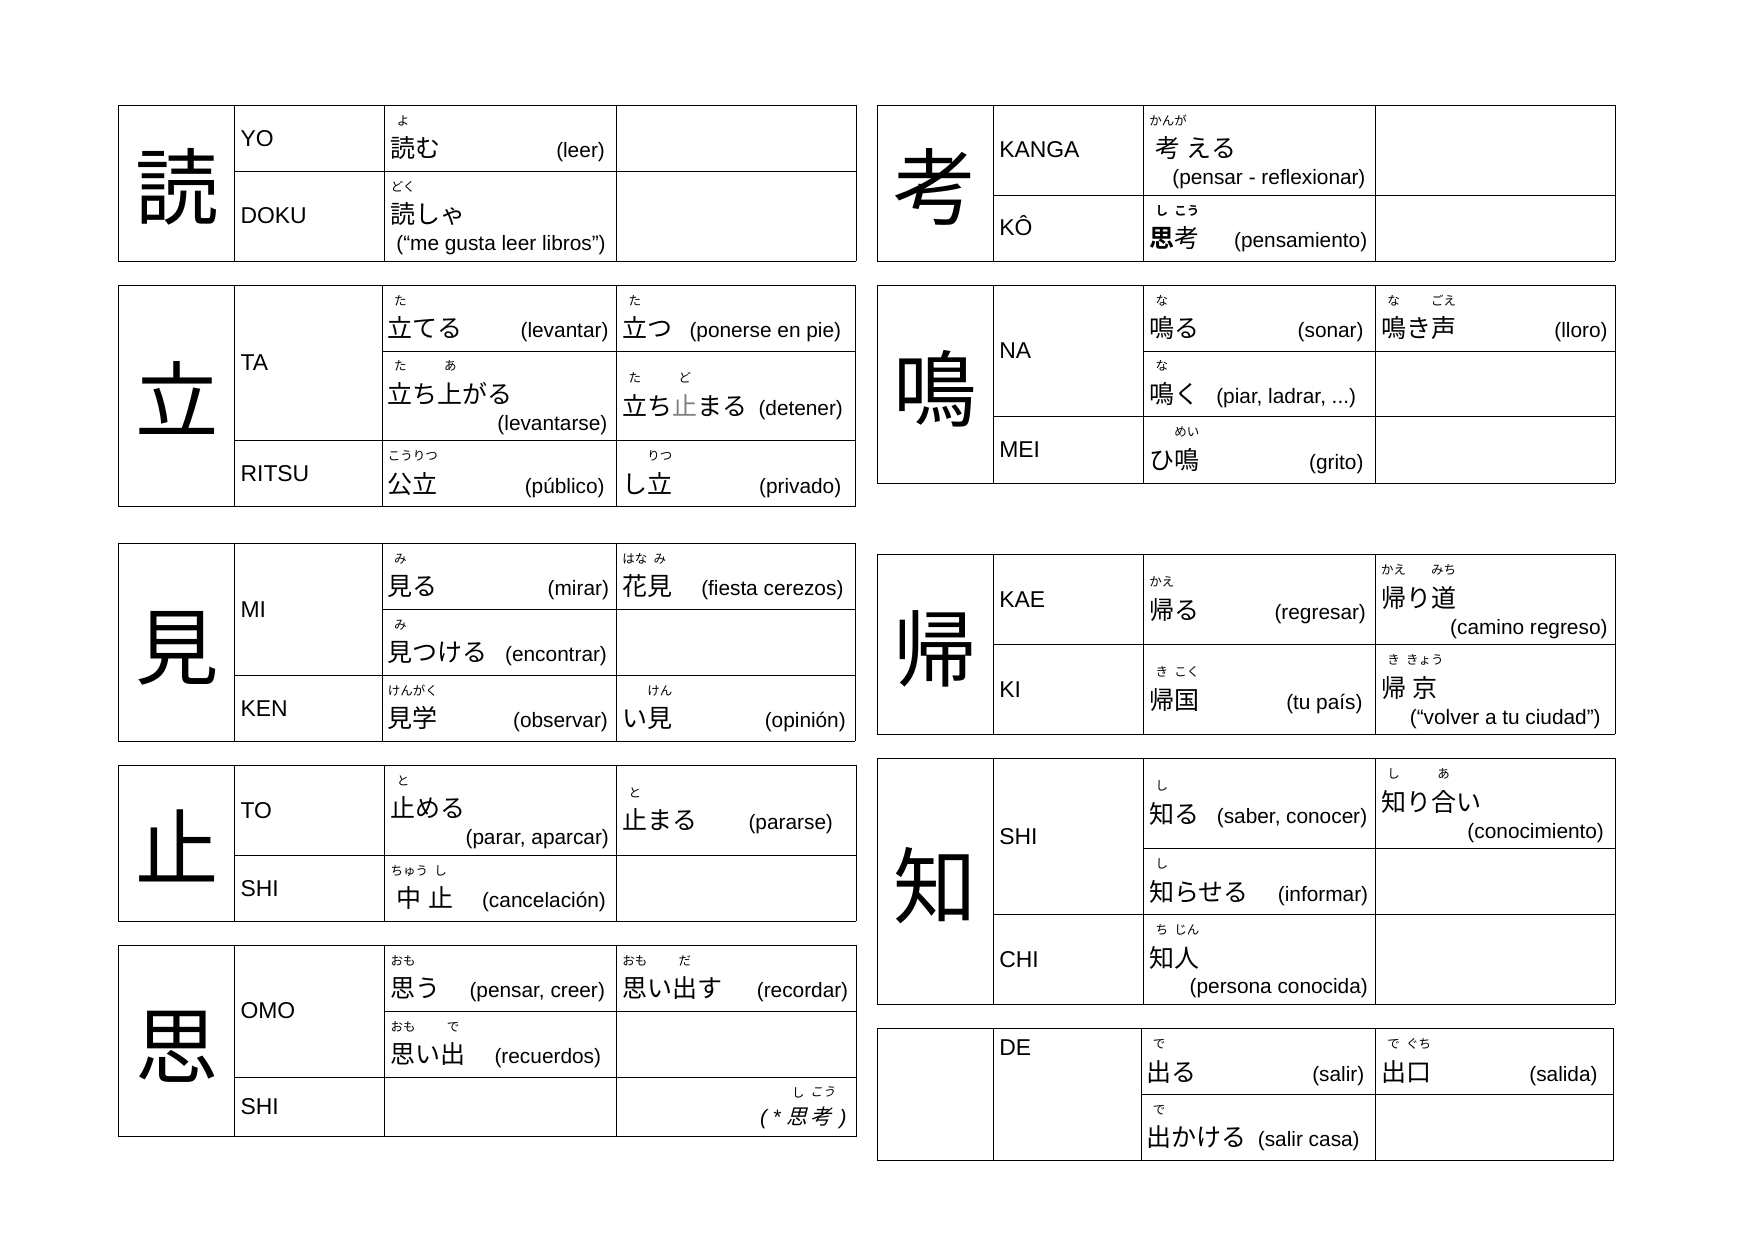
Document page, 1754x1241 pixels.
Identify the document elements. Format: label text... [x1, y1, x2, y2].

table_header SHI [994, 759, 1143, 914]
table_header DE [994, 1029, 1141, 1160]
table_cell ひ鳴めい (grito) [1144, 417, 1375, 482]
table_cell KEN [235, 676, 382, 741]
table_header 読 [119, 106, 234, 261]
table_header 立たつ (ponerse en pie) [617, 286, 855, 351]
table_header 知しる (saber, conocer) [1144, 759, 1375, 848]
table_cell [617, 1012, 856, 1077]
table_cell [1376, 1095, 1613, 1160]
table_header 出 [878, 1029, 993, 1160]
table_cell DOKU [235, 172, 384, 261]
table_cell 思し考こう (pensamiento) [1144, 196, 1375, 261]
table_header TA [235, 286, 382, 440]
table_header 思おもい出だす (recordar) [617, 946, 856, 1011]
table_cell 見けん学がく (observar) [383, 676, 616, 741]
table_cell [617, 610, 855, 675]
table_cell [1376, 915, 1615, 1004]
table_header 立 [119, 286, 234, 506]
table_cell [617, 172, 856, 261]
table_header 思 [119, 946, 234, 1136]
table_cell 出でかける (salir casa) [1142, 1095, 1375, 1160]
table_header 帰かえり道みち (camino regreso) [1376, 555, 1615, 644]
table_header 見みる (mirar) [383, 544, 616, 609]
table_cell 読どくしゃ (“me gusta leer libros”) [385, 172, 616, 261]
table_header 止とめる (parar, aparcar) [385, 766, 616, 855]
table_header [617, 106, 856, 171]
table_header 思おもう (pensar, creer) [385, 946, 616, 1011]
table_header KANGA [994, 106, 1143, 194]
table_cell SHI [235, 1078, 384, 1136]
table_cell [617, 856, 856, 921]
table_cell MEI [994, 417, 1143, 482]
table_header 見 [119, 544, 234, 741]
table_cell 思おもい出で (recuerdos) [385, 1012, 616, 1077]
table_header MI [235, 544, 382, 675]
table_header OMO [235, 946, 384, 1077]
table_cell 帰き京きょう (“volver a tu ciudad”) [1376, 645, 1615, 734]
table_cell [1376, 196, 1615, 261]
table_header 鳴なる (sonar) [1144, 286, 1375, 351]
table_cell 中ちゅう止し (cancelación) [385, 856, 616, 921]
table_cell CHI [994, 915, 1143, 1004]
table_header 出で口ぐち (salida) [1376, 1029, 1613, 1094]
table_cell ( * 思し考こう ) [617, 1078, 856, 1136]
table_cell [1376, 849, 1615, 914]
table_header TO [235, 766, 384, 855]
table_cell KÔ [994, 196, 1143, 261]
table_cell RITSU [235, 441, 382, 506]
table_cell [1376, 352, 1615, 416]
table_header NA [994, 286, 1143, 416]
table_cell い見けん (opinión) [617, 676, 855, 741]
table_cell 立たち上あがる (levantarse) [383, 352, 616, 440]
table_cell 公こう立りつ (público) [383, 441, 616, 506]
table_header 読よむ (leer) [385, 106, 616, 171]
table_cell [1376, 417, 1615, 482]
table_cell 見みつける (encontrar) [383, 610, 616, 675]
table_header [1376, 106, 1615, 194]
table_cell 知ち人じん (persona conocida) [1144, 915, 1375, 1004]
table_cell [385, 1078, 616, 1136]
table_header 知しり合あい (conocimiento) [1376, 759, 1615, 848]
table_cell KI [994, 645, 1143, 734]
table_header 知 [878, 759, 993, 1004]
table_header 鳴なき声ごえ (lloro) [1376, 286, 1615, 351]
table_cell 帰き国こく (tu país) [1144, 645, 1375, 734]
table_cell 知しらせる (informar) [1144, 849, 1375, 914]
table_header 花はな見み (fiesta cerezos) [617, 544, 855, 609]
table_cell し立りつ (privado) [617, 441, 855, 506]
table_header YO [235, 106, 384, 171]
table_header KAE [994, 555, 1143, 644]
table_header 鳴 [878, 286, 993, 482]
table_header 帰 [878, 555, 993, 734]
table_header 出でる (salir) [1142, 1029, 1375, 1094]
table_cell 立たち止どまる (detener) [617, 352, 855, 440]
table_header 考かんがえる (pensar - reflexionar) [1144, 106, 1375, 194]
table_cell 鳴なく (piar, ladrar, ...) [1144, 352, 1375, 416]
table_cell SHI [235, 856, 384, 921]
table_header 止とまる (pararse) [617, 766, 856, 855]
table_header 帰かえる (regresar) [1144, 555, 1375, 644]
table_header 立たてる (levantar) [383, 286, 616, 351]
table_header 止 [119, 766, 234, 921]
table_header 考 [878, 106, 993, 261]
